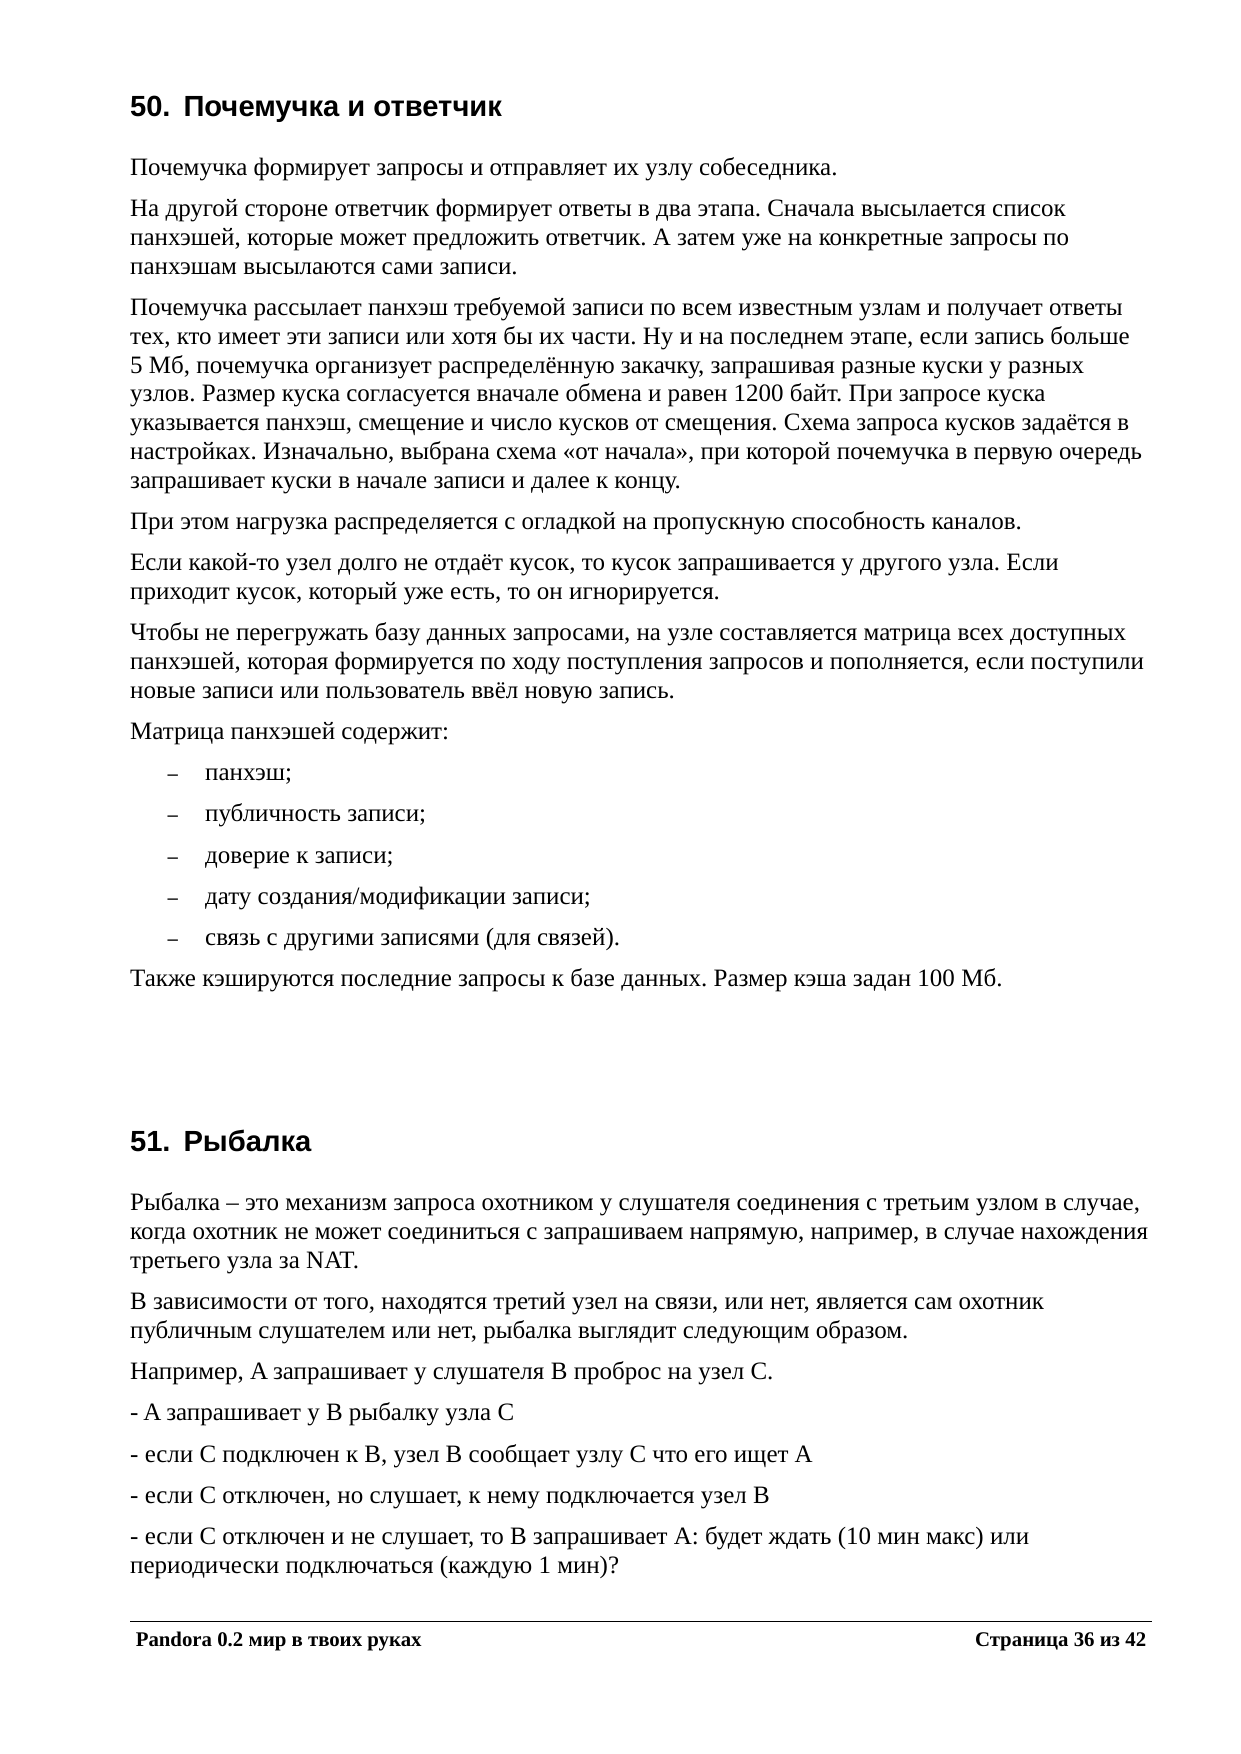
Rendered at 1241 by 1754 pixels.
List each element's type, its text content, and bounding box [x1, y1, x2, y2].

text Рыбалка – это механизм запроса охотником у слушателя соединения с третьим узлом в случае, когда охотник не может соединиться с запрашиваем напрямую, например, в случае нахождения третьего узла за NAT. [130, 1187, 1152, 1274]
list доверие к записи; [167, 840, 1152, 868]
subtitle Почемучка и ответчик [130, 88, 1152, 122]
text - A запрашивает у B рыбалку узла C [130, 1397, 1152, 1426]
text Чтобы не перегружать базу данных запросами, на узле составляется матрица всех доступных панхэшей, которая формируется по ходу поступления запросов и пополняется, если поступили новые записи или пользователь ввёл новую запись. [130, 617, 1152, 703]
text Если какой-то узел долго не отдаёт кусок, то кусок запрашивается у другого узла. Если приходит кусок, который уже есть, то он игнорируется. [130, 547, 1152, 605]
text - если C отключен и не слушает, то B запрашивает A: будет ждать (10 мин макс) или периодически подключаться (каждую 1 мин)? [130, 1521, 1152, 1579]
text В зависимости от того, находятся третий узел на связи, или нет, является сам охотник публичным слушателем или нет, рыбалка выглядит следующим образом. [130, 1286, 1152, 1344]
text Почемучка рассылает панхэш требуемой записи по всем известным узлам и получает ответы тех, кто имеет эти записи или хотя бы их части. Ну и на последнем этапе, если запись больше 5 Мб, почемучка организует распределённую закачку, запрашивая разные куски у разных узлов. Размер куска согласуется вначале обмена и равен 1200 байт. При запросе куска указывается панхэш, смещение и число кусков от смещения. Схема запроса кусков задаётся в настройках. Изначально, выбрана схема «от начала», при которой почемучка в первую очередь запрашивает куски в начале записи и далее к концу. [130, 292, 1152, 493]
text - если C подключен к B, узел B сообщает узлу C что его ищет A [130, 1439, 1152, 1467]
text Почемучка формирует запросы и отправляет их узлу собеседника. [130, 152, 1152, 181]
text На другой стороне ответчик формирует ответы в два этапа. Сначала высылается список панхэшей, которые может предложить ответчик. А затем уже на конкретные запросы по панхэшам высылаются сами записи. [130, 193, 1152, 280]
list связь с другими записями (для связей). [167, 922, 1152, 951]
list дату создания/модификации записи; [167, 881, 1152, 910]
subtitle Рыбалка [130, 1124, 1152, 1157]
text Например, A запрашивает у слушателя B проброс на узел C. [130, 1356, 1152, 1385]
text При этом нагрузка распределяется с огладкой на пропускную способность каналов. [130, 506, 1152, 535]
list публичность записи; [167, 798, 1152, 827]
text Матрица панхэшей содержит: [130, 716, 1152, 745]
list панхэш; [167, 757, 1152, 786]
text Также кэшируются последние запросы к базе данных. Размер кэша задан 100 Мб. [130, 963, 1152, 992]
text - если C отключен, но слушает, к нему подключается узел B [130, 1480, 1152, 1509]
